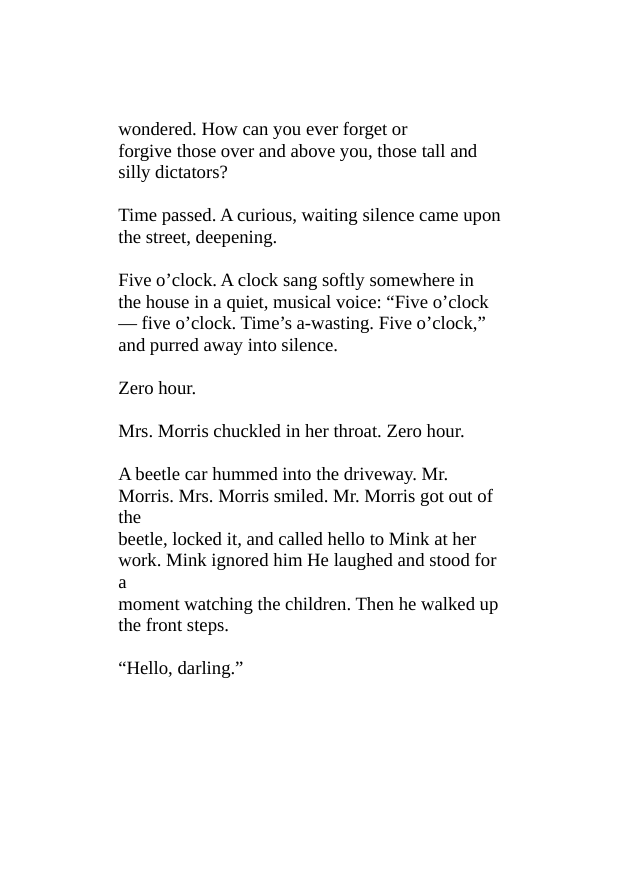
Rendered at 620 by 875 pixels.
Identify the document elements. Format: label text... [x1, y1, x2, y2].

text wondered. How can you ever forget or forgive those over and above you, those tall and silly dictators? Time passed. A curious, waiting silence came upon the street, deepening. Five o’clock. A clock sang softly somewhere in the house in a quiet, musical voice: “Five o’clock — five o’clock. Time’s a-wasting. Five o’clock,” and purred away into silence. Zero hour. Mrs. Morris chuckled in her throat. Zero hour. A beetle car hummed into the driveway. Mr. Morris. Mrs. Morris smiled. Mr. Morris got out of the beetle, locked it, and called hello to Mink at her work. Mink ignored him He laughed and stood for a moment watching the children. Then he walked up the front steps. “Hello, darling.” [118, 118, 501, 700]
